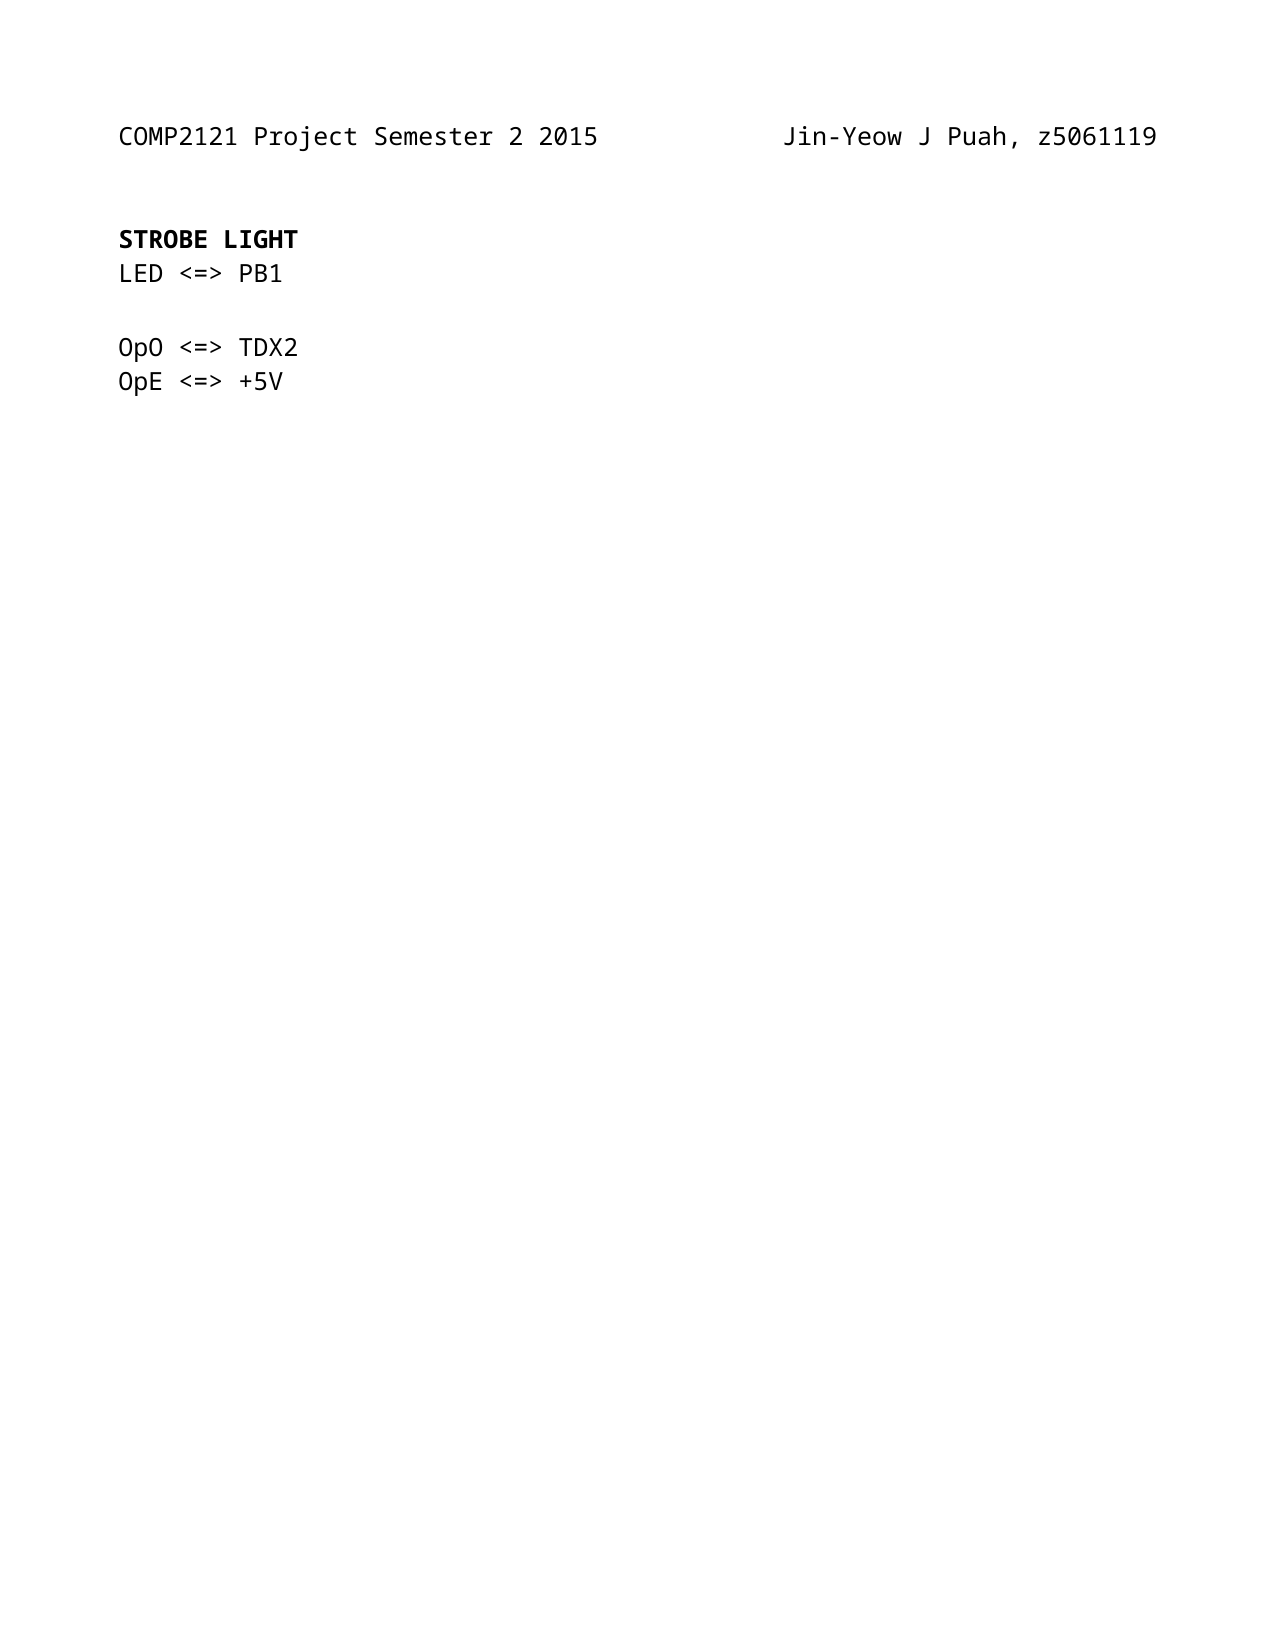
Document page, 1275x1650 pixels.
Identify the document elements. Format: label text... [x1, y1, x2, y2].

text OpE <=> +5V [118, 363, 1157, 397]
text STROBE LIGHT [118, 221, 1157, 255]
text LED <=> PB1 [118, 255, 1157, 289]
text OpO <=> TDX2 [118, 329, 1157, 363]
